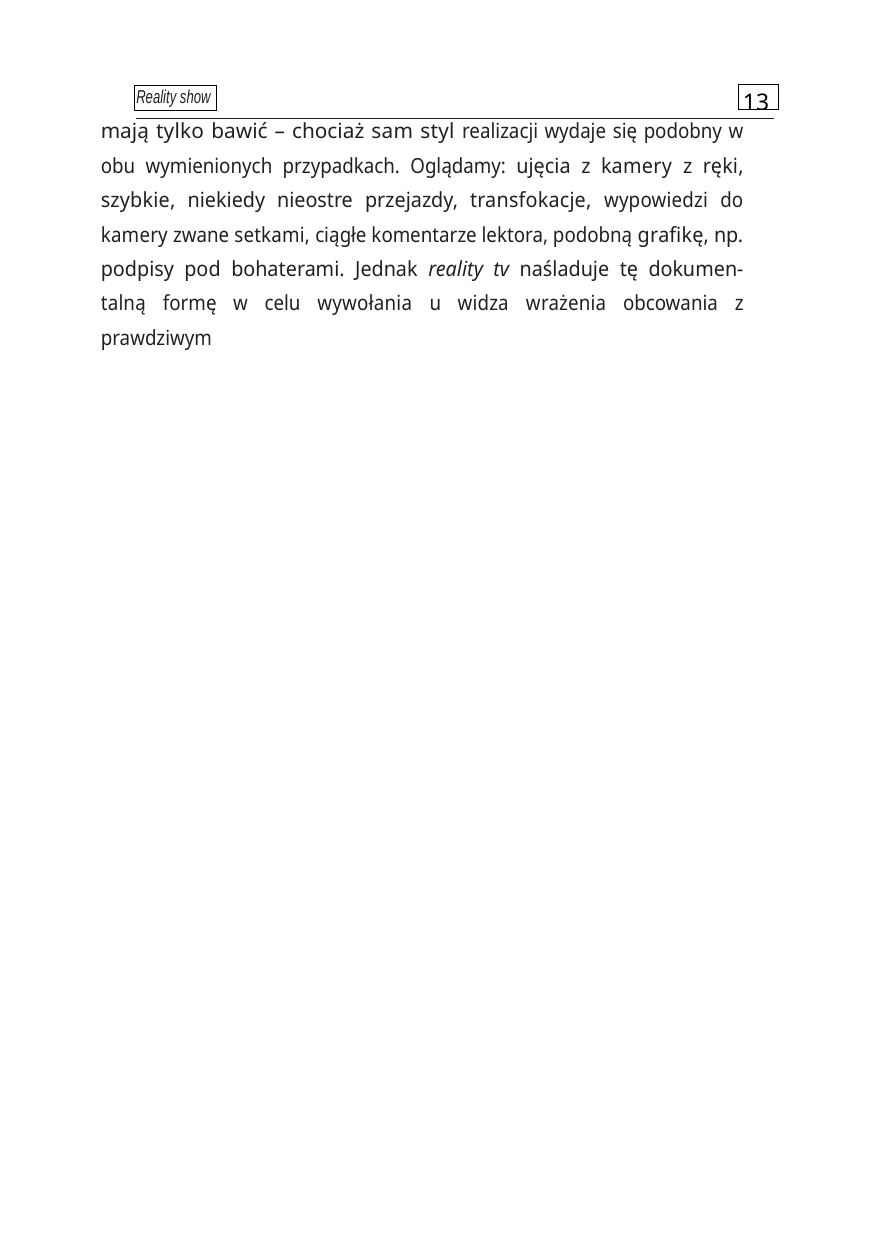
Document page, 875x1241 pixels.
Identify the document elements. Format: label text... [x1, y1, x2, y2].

text mają tylko bawić – chociaż sam styl realizacji wydaje się podobny w obu wymienionych przypadkach. Oglądamy: ujęcia z kamery z ręki, szybkie, niekiedy nieostre przejazdy, transfokacje, wypowiedzi do kamery zwane setkami, ciągłe komentarze lektora, podobną grafikę, np. podpisy pod bohaterami. Jednak reality tv naśladuje tę dokumen- talną formę w celu wywołania u widza wrażenia obcowania z prawdziwym [101, 117, 743, 351]
